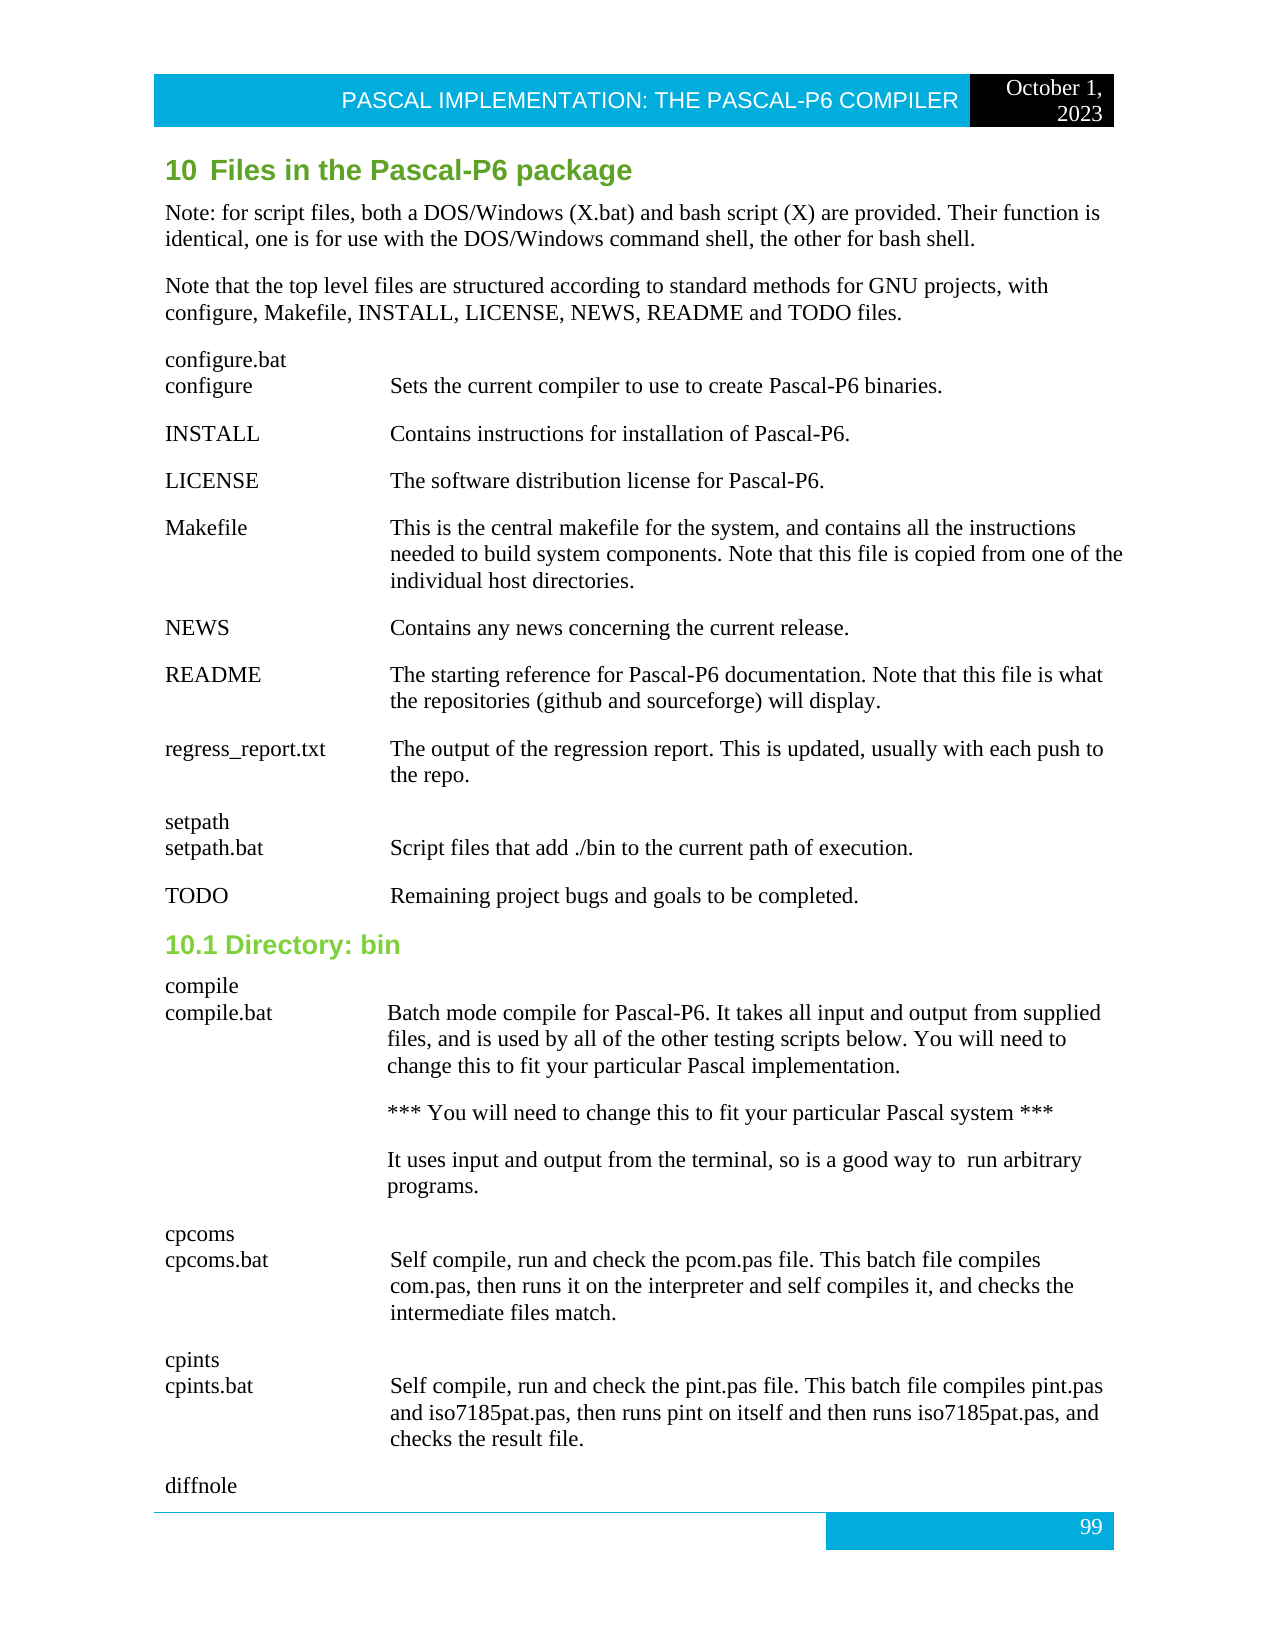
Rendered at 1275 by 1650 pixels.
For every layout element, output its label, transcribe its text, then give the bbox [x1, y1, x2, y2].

text Makefile This is the central makefile for the system, and contains all the instructions needed to build system components. Note that this file is copied from one of the individual host directories. [165, 514, 1125, 593]
text LICENSE The software distribution license for Pascal-P6. [165, 467, 1125, 493]
text compile.bat Batch mode compile for Pascal-P6. It takes all input and output from supplied files, and is used by all of the other testing scripts below. You will need to change this to fit your particular Pascal implementation. [165, 999, 1125, 1078]
subtitle Files in the Pascal-P6 package [165, 153, 1125, 186]
text Note: for script files, both a DOS/Windows (X.bat) and bash script (X) are provided. Their function is identical, one is for use with the DOS/Windows command shell, the other for bash shell. [165, 199, 1125, 252]
text setpath.bat Script files that add ./bin to the current path of execution. [165, 834, 1125, 861]
text cpints.bat Self compile, run and check the pint.pas file. This batch file compiles pint.pas and iso7185pat.pas, then runs pint on itself and then runs iso7185pat.pas, and checks the result file. [165, 1372, 1125, 1451]
text It uses input and output from the terminal, so is a good way to run arbitrary programs. [387, 1146, 1125, 1199]
text Note that the top level files are structured according to standard methods for GNU projects, with configure, Makefile, INSTALL, LICENSE, NEWS, README and TODO files. [165, 272, 1125, 325]
text configure Sets the current compiler to use to create Pascal-P6 binaries. [165, 372, 1125, 399]
text regress_report.txt The output of the regression report. This is updated, usually with each push to the repo. [165, 734, 1125, 787]
text cpcoms [165, 1219, 1125, 1246]
text configure.bat [165, 346, 1125, 372]
subtitle Directory: bin [165, 929, 1125, 960]
text setpath [165, 808, 1125, 834]
text diffnole [165, 1472, 1125, 1498]
text compile [165, 973, 1125, 999]
text INSTALL Contains instructions for installation of Pascal-P6. [165, 419, 1125, 446]
text cpcoms.bat Self compile, run and check the pcom.pas file. This batch file compiles com.pas, then runs it on the interpreter and self compiles it, and checks the intermediate files match. [165, 1246, 1125, 1325]
text TODO Remaining project bugs and goals to be completed. [165, 882, 1125, 908]
text NEWS Contains any news concerning the current release. [165, 614, 1125, 640]
text cpints [165, 1346, 1125, 1372]
text README The starting reference for Pascal-P6 documentation. Note that this file is what the repositories (github and sourceforge) will display. [165, 661, 1125, 714]
text *** You will need to change this to fit your particular Pascal system *** [387, 1099, 1125, 1125]
